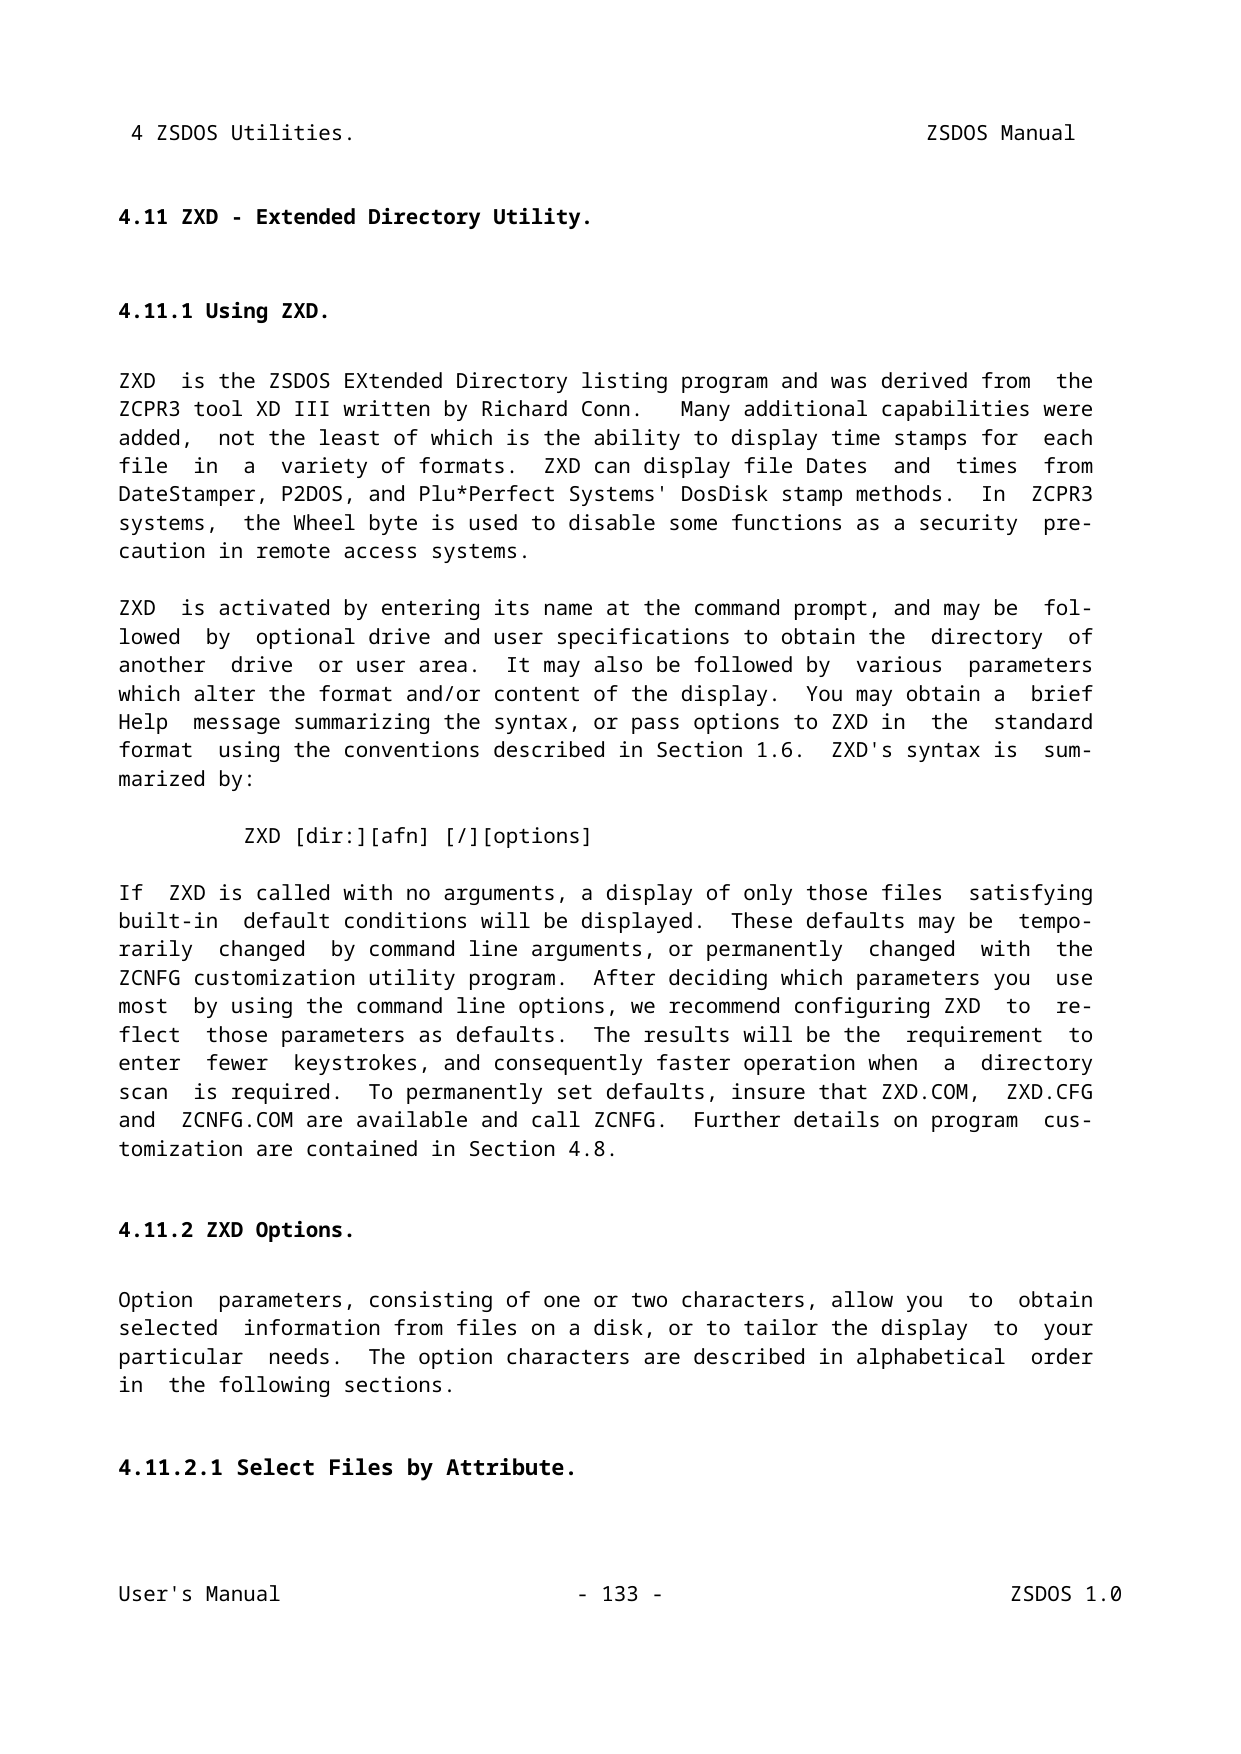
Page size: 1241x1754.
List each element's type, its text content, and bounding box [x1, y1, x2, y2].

text flect those parameters as defaults. The results will be the requirement to [118, 1020, 1122, 1048]
text format using the conventions described in Section 1.6. ZXD's syntax is sum- [118, 736, 1122, 764]
text Option parameters, consisting of one or two characters, allow you to obtain [118, 1285, 1122, 1313]
text rarily changed by command line arguments, or permanently changed with the [118, 934, 1122, 963]
text ZCPR3 tool XD III written by Richard Conn. Many additional capabilities were [118, 394, 1122, 423]
text particular needs. The option characters are described in alphabetical order [118, 1342, 1122, 1370]
subtitle 4.11.2.1 Select Files by Attribute. [118, 1452, 1122, 1482]
subtitle 4.11 ZXD - Extended Directory Utility. [118, 202, 1122, 231]
text ZCNFG customization utility program. After deciding which parameters you use [118, 963, 1122, 991]
subtitle 4.11.1 Using ZXD. [118, 296, 1122, 325]
subtitle 4.11.2 ZXD Options. [118, 1216, 1122, 1244]
text DateStamper, P2DOS, and Plu*Perfect Systems' DosDisk stamp methods. In ZCPR3 [118, 479, 1122, 508]
text in the following sections. [118, 1370, 1122, 1399]
text lowed by optional drive and user specifications to obtain the directory of [118, 622, 1122, 650]
text another drive or user area. It may also be followed by various parameters [118, 650, 1122, 679]
text enter fewer keystrokes, and consequently faster operation when a directory [118, 1048, 1122, 1077]
text systems, the Wheel byte is used to disable some functions as a security pre- [118, 508, 1122, 536]
text If ZXD is called with no arguments, a display of only those files satisfying [118, 878, 1122, 906]
text scan is required. To permanently set defaults, insure that ZXD.COM, ZXD.CFG [118, 1077, 1122, 1105]
text and ZCNFG.COM are available and call ZCNFG. Further details on program cus- [118, 1105, 1122, 1134]
text selected information from files on a disk, or to tailor the display to your [118, 1313, 1122, 1342]
text ZXD [dir:][afn] [/][options] [118, 821, 1122, 849]
text most by using the command line options, we recommend configuring ZXD to re- [118, 991, 1122, 1020]
text marized by: [118, 764, 1122, 792]
text added, not the least of which is the ability to display time stamps for each [118, 423, 1122, 451]
text file in a variety of formats. ZXD can display file Dates and times from [118, 451, 1122, 479]
text Help message summarizing the syntax, or pass options to ZXD in the standard [118, 707, 1122, 736]
text which alter the format and/or content of the display. You may obtain a brief [118, 679, 1122, 707]
text ZXD is activated by entering its name at the command prompt, and may be fol- [118, 593, 1122, 622]
text built-in default conditions will be displayed. These defaults may be tempo- [118, 906, 1122, 934]
text tomization are contained in Section 4.8. [118, 1134, 1122, 1162]
text ZXD is the ZSDOS EXtended Directory listing program and was derived from the [118, 366, 1122, 394]
text caution in remote access systems. [118, 536, 1122, 565]
